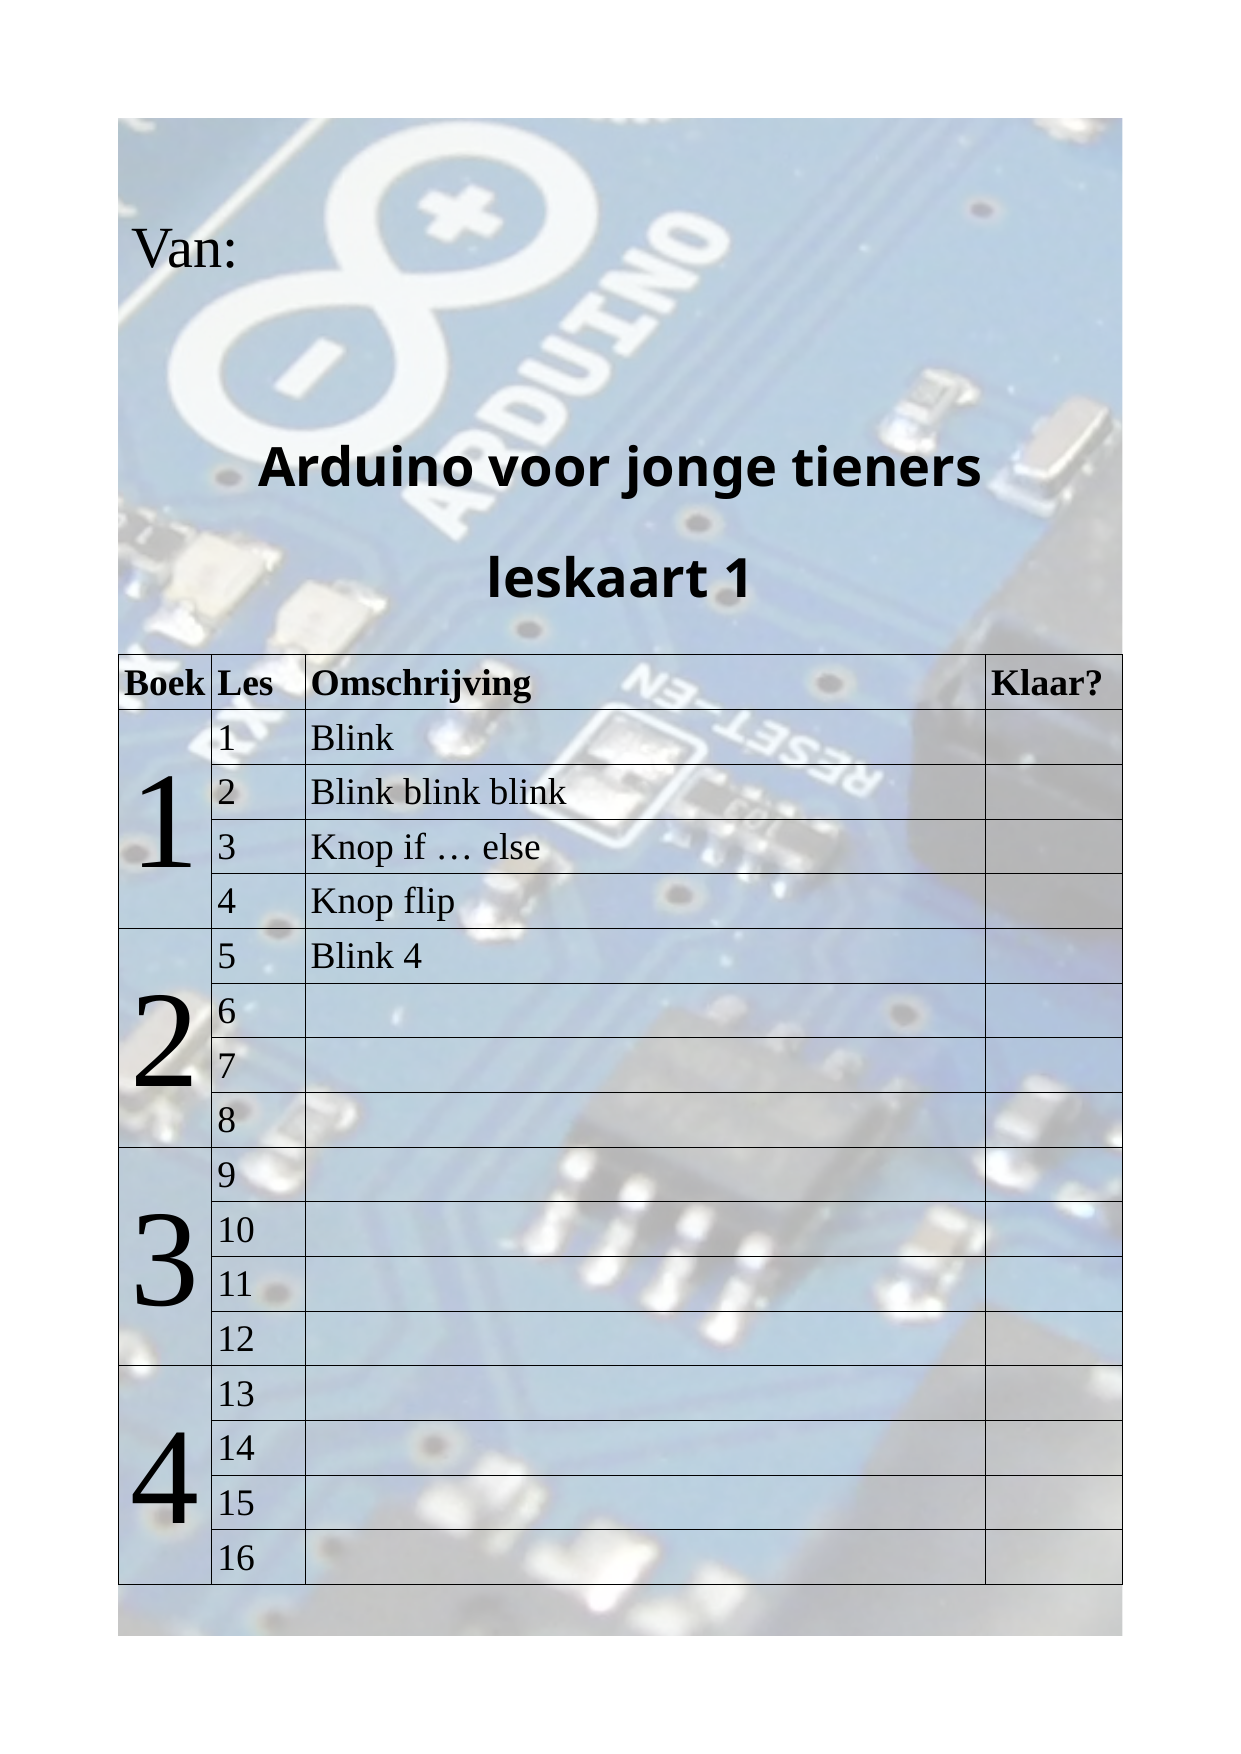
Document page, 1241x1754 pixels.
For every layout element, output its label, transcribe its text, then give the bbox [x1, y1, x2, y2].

table_cell [306, 984, 985, 1037]
table_cell 7 [212, 1038, 305, 1092]
table_cell [986, 1421, 1122, 1475]
table_cell [306, 1421, 985, 1475]
table_cell [986, 765, 1122, 818]
table_cell 3 [119, 1148, 211, 1365]
table_cell [306, 1202, 985, 1256]
table_cell [306, 1093, 985, 1147]
table_cell [306, 1148, 985, 1201]
table_cell [306, 1038, 985, 1092]
table_cell 4 [212, 874, 305, 928]
table_cell [306, 1257, 985, 1311]
table_cell Knop if … else [306, 820, 985, 873]
table_cell 2 [119, 929, 211, 1147]
table_cell 10 [212, 1202, 305, 1256]
table_cell [306, 1366, 985, 1420]
table_cell 15 [212, 1476, 305, 1529]
table_cell [306, 1312, 985, 1365]
table_cell [986, 1312, 1122, 1365]
table_cell [986, 1038, 1122, 1092]
table_cell [986, 1530, 1122, 1584]
table_cell [986, 1093, 1122, 1147]
table_cell 3 [212, 820, 305, 873]
table_cell [986, 874, 1122, 928]
table_cell 14 [212, 1421, 305, 1475]
table_cell [986, 984, 1122, 1037]
table_cell 1 [119, 710, 211, 928]
text Van: [118, 213, 1122, 280]
table_cell [986, 710, 1122, 764]
table_cell 16 [212, 1530, 305, 1584]
table_cell [986, 1476, 1122, 1529]
table_cell [986, 1148, 1122, 1201]
table_cell [986, 929, 1122, 982]
table_cell [986, 820, 1122, 873]
table_cell Blink blink blink [306, 765, 985, 818]
table_cell [986, 1257, 1122, 1311]
table_cell 8 [212, 1093, 305, 1147]
table_cell 12 [212, 1312, 305, 1365]
table_header Boek [119, 655, 211, 709]
table_header Omschrijving [306, 655, 985, 709]
table_header Les [212, 655, 305, 709]
title Arduino voor jonge tieners [118, 428, 1122, 502]
table_header Klaar? [986, 655, 1122, 709]
table_cell Blink 4 [306, 929, 985, 982]
table_cell Blink [306, 710, 985, 764]
table_cell 9 [212, 1148, 305, 1201]
table_cell [986, 1366, 1122, 1420]
table_cell 6 [212, 984, 305, 1037]
table_cell [306, 1476, 985, 1529]
table_cell [986, 1202, 1122, 1256]
table_cell Knop flip [306, 874, 985, 928]
table_cell 5 [212, 929, 305, 982]
table_cell 4 [119, 1366, 211, 1584]
table_cell 1 [212, 710, 305, 764]
table_cell 11 [212, 1257, 305, 1311]
table_cell 2 [212, 765, 305, 818]
title leskaart 1 [118, 539, 1122, 613]
table_cell [306, 1530, 985, 1584]
table_cell 13 [212, 1366, 305, 1420]
